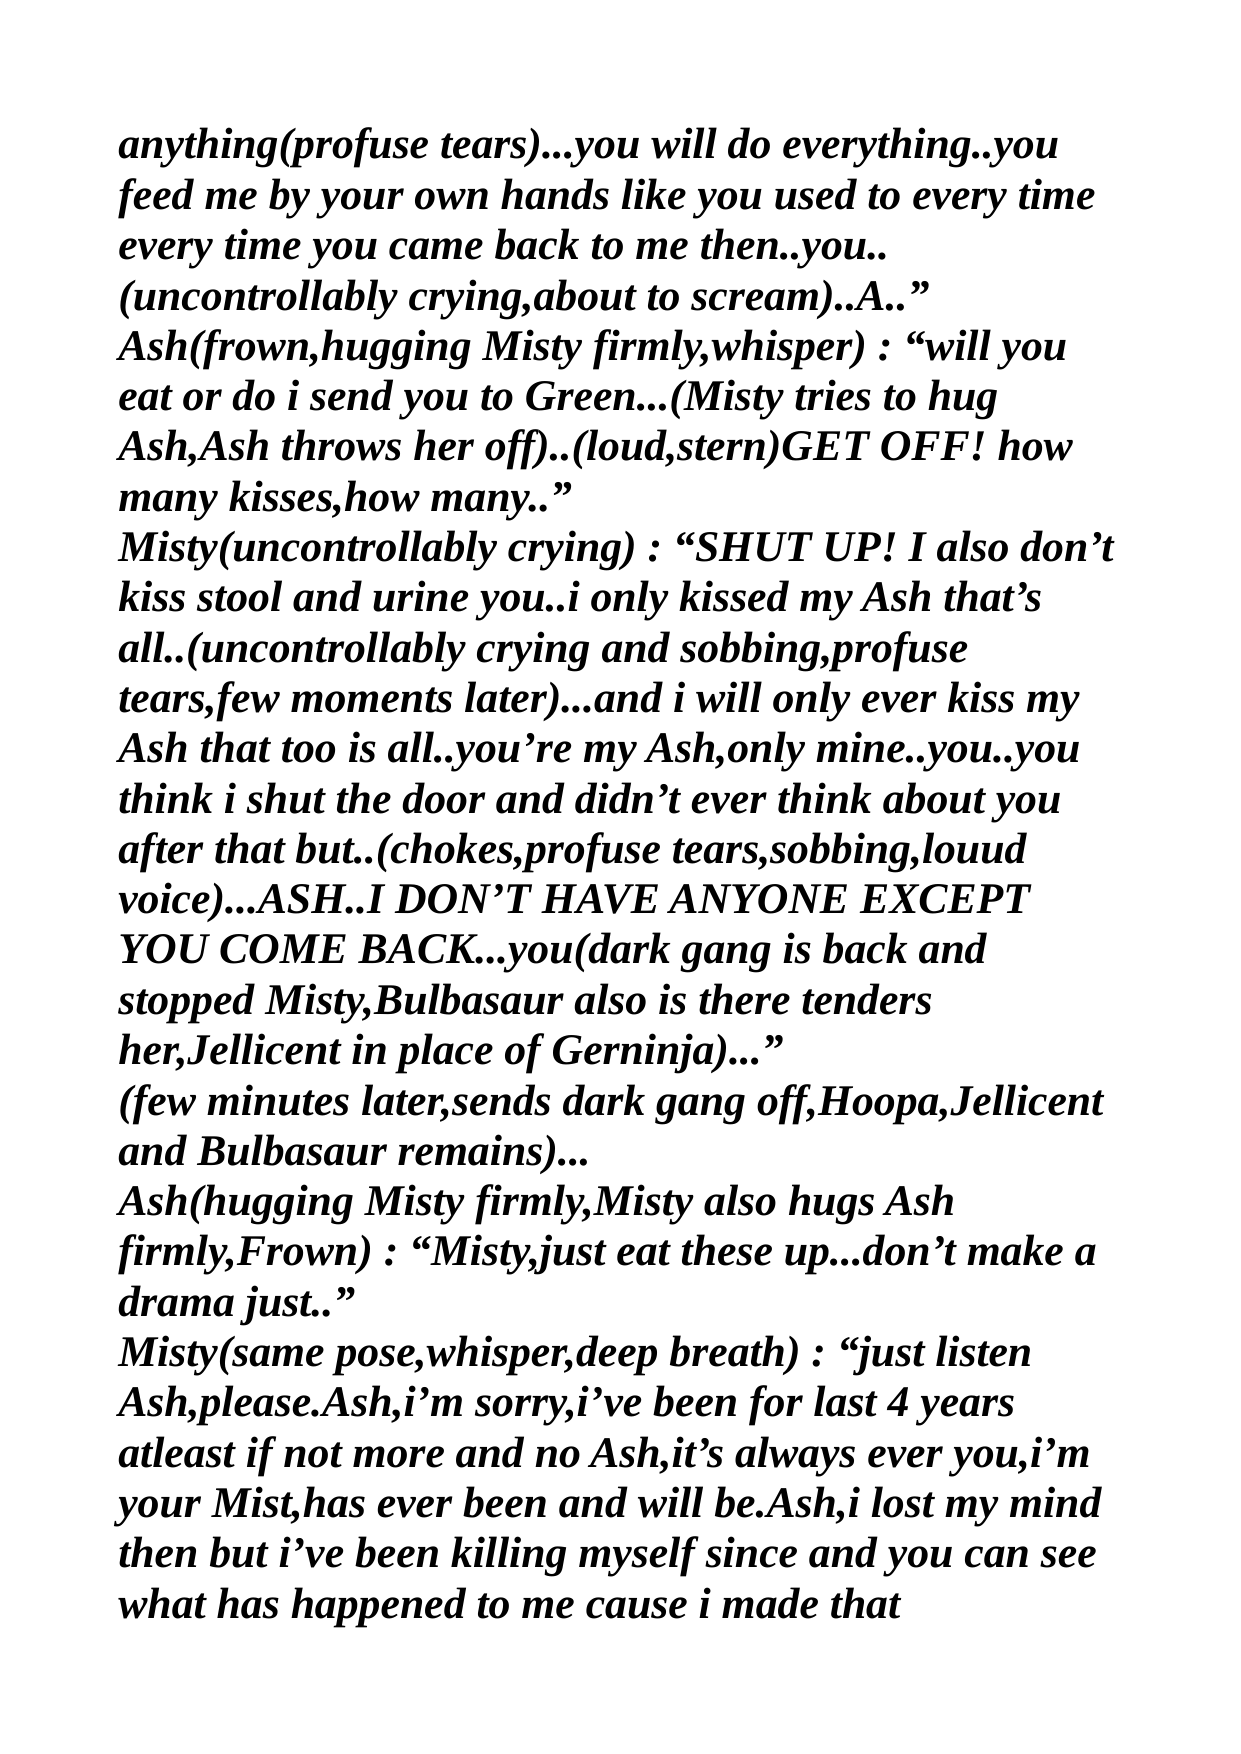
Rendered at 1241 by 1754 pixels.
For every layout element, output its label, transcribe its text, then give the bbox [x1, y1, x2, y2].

text anything(profuse tears)...you will do everything..you feed me by your own hands like you used to every time every time you came back to me then..you..(uncontrollably crying,about to scream)..A..” [118, 118, 1122, 319]
text Misty(uncontrollably crying) : “SHUT UP! I also don’t kiss stool and urine you..i only kissed my Ash that’s all..(uncontrollably crying and sobbing,profuse tears,few moments later)...and i will only ever kiss my Ash that too is all..you’re my Ash,only mine..you..you think i shut the door and didn’t ever think about you after that but..(chokes,profuse tears,sobbing,louud voice)...ASH..I DON’T HAVE ANYONE EXCEPT YOU COME BACK...you(dark gang is back and stopped Misty,Bulbasaur also is there tenders her,Jellicent in place of Gerninja)...” [118, 521, 1122, 1074]
text Ash(hugging Misty firmly,Misty also hugs Ash firmly,Frown) : “Misty,just eat these up...don’t make a drama just..” [118, 1175, 1122, 1326]
text Misty(same pose,whisper,deep breath) : “just listen Ash,please.Ash,i’m sorry,i’ve been for last 4 years atleast if not more and no Ash,it’s always ever you,i’m your Mist,has ever been and will be.Ash,i lost my mind then but i’ve been killing myself since and you can see what has happened to me cause i made that [118, 1326, 1122, 1627]
text (few minutes later,sends dark gang off,Hoopa,Jellicent and Bulbasaur remains)... [118, 1074, 1122, 1175]
text Ash(frown,hugging Misty firmly,whisper) : “will you eat or do i send you to Green...(Misty tries to hug Ash,Ash throws her off)..(loud,stern)GET OFF! how many kisses,how many..” [118, 319, 1122, 521]
